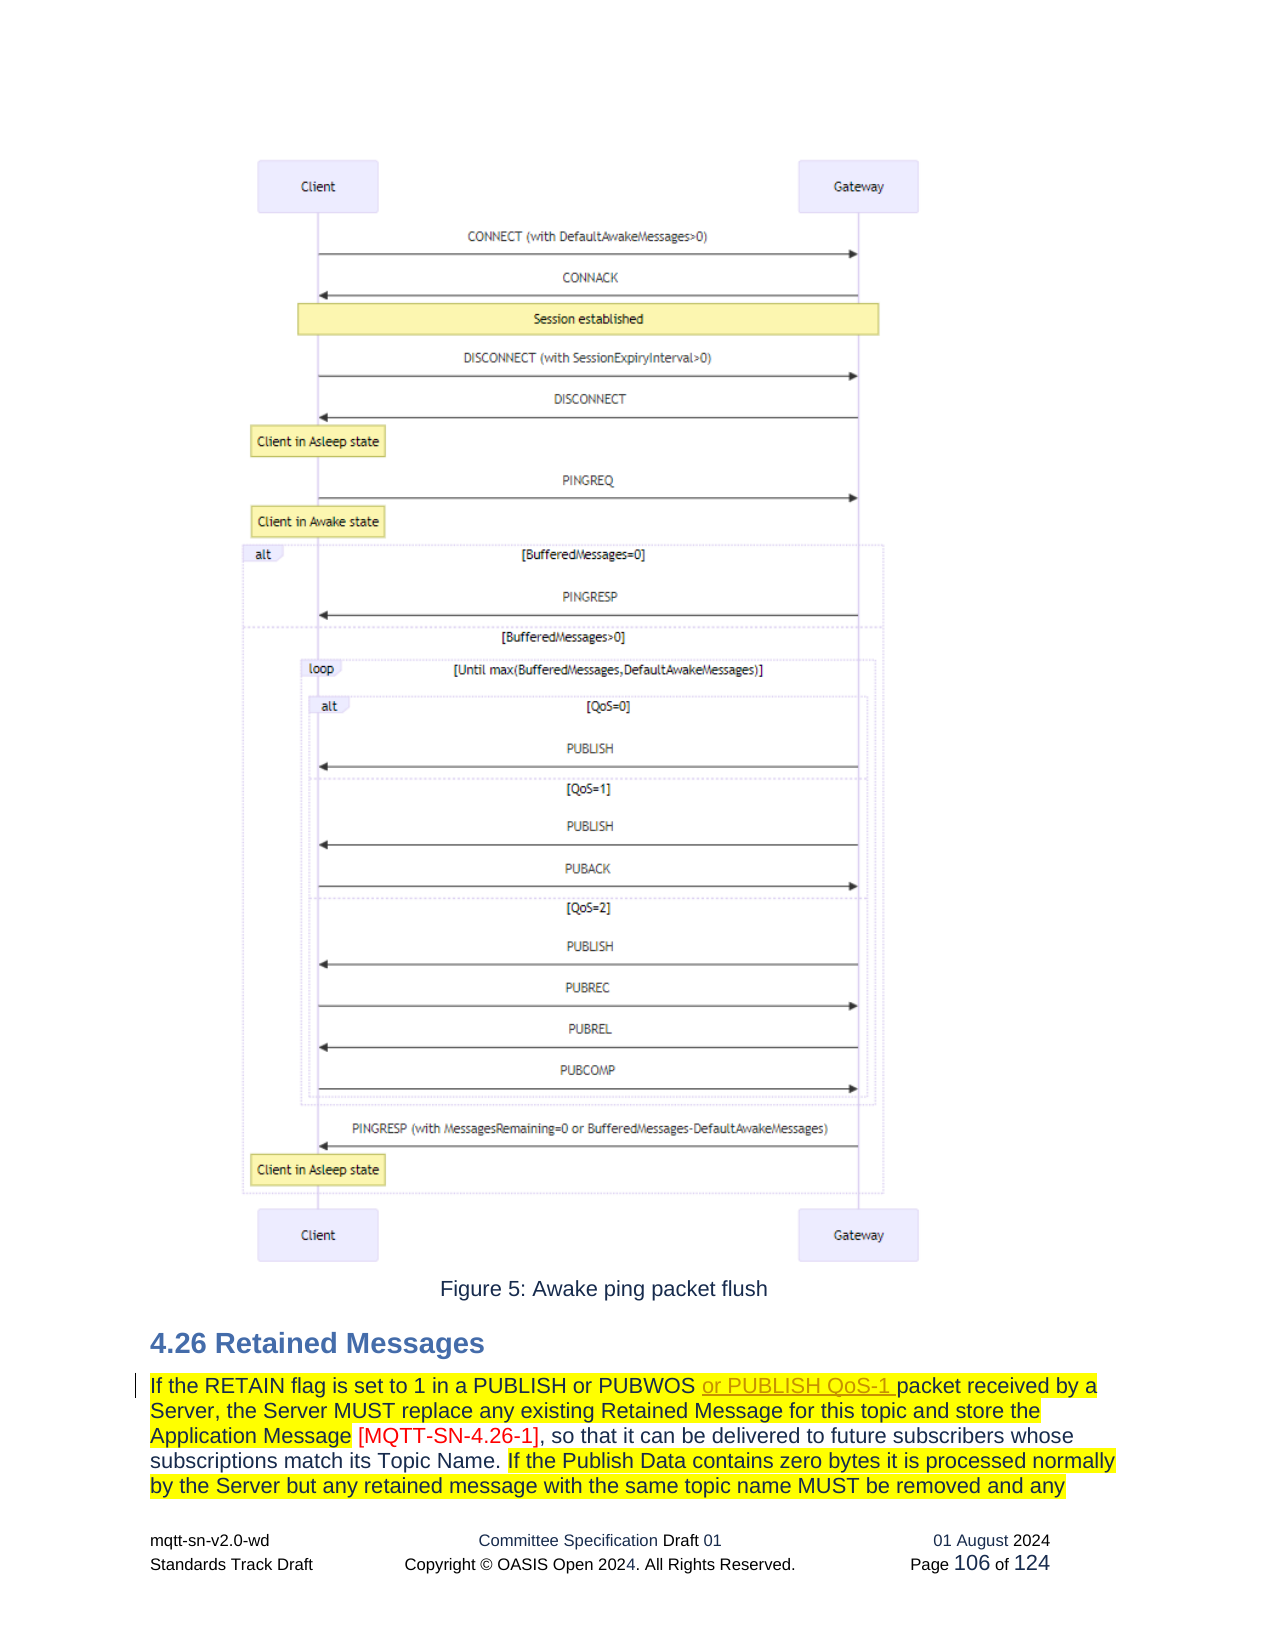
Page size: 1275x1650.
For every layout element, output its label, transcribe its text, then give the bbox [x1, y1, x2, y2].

picture [238, 150, 931, 1268]
text If the RETAIN flag is set to 1 in a PUBLISH or PUBWOS or PUBLISH QoS-1 packet received by a Server, the Server MUST replace any existing Retained Message for this topic and store the Application Message [MQTT-SN-4.26-1], so that it can be delivered to future subscribers whose subscriptions match its Topic Name. If the Publish Data contains zero bytes it is processed normally by the Server but any retained message with the same topic name MUST be removed and any [150, 1373, 1125, 1499]
subtitle 4.26 Retained Messages [150, 1327, 1124, 1360]
text Figure 5: Awake ping packet flush [148, 1276, 1028, 1302]
